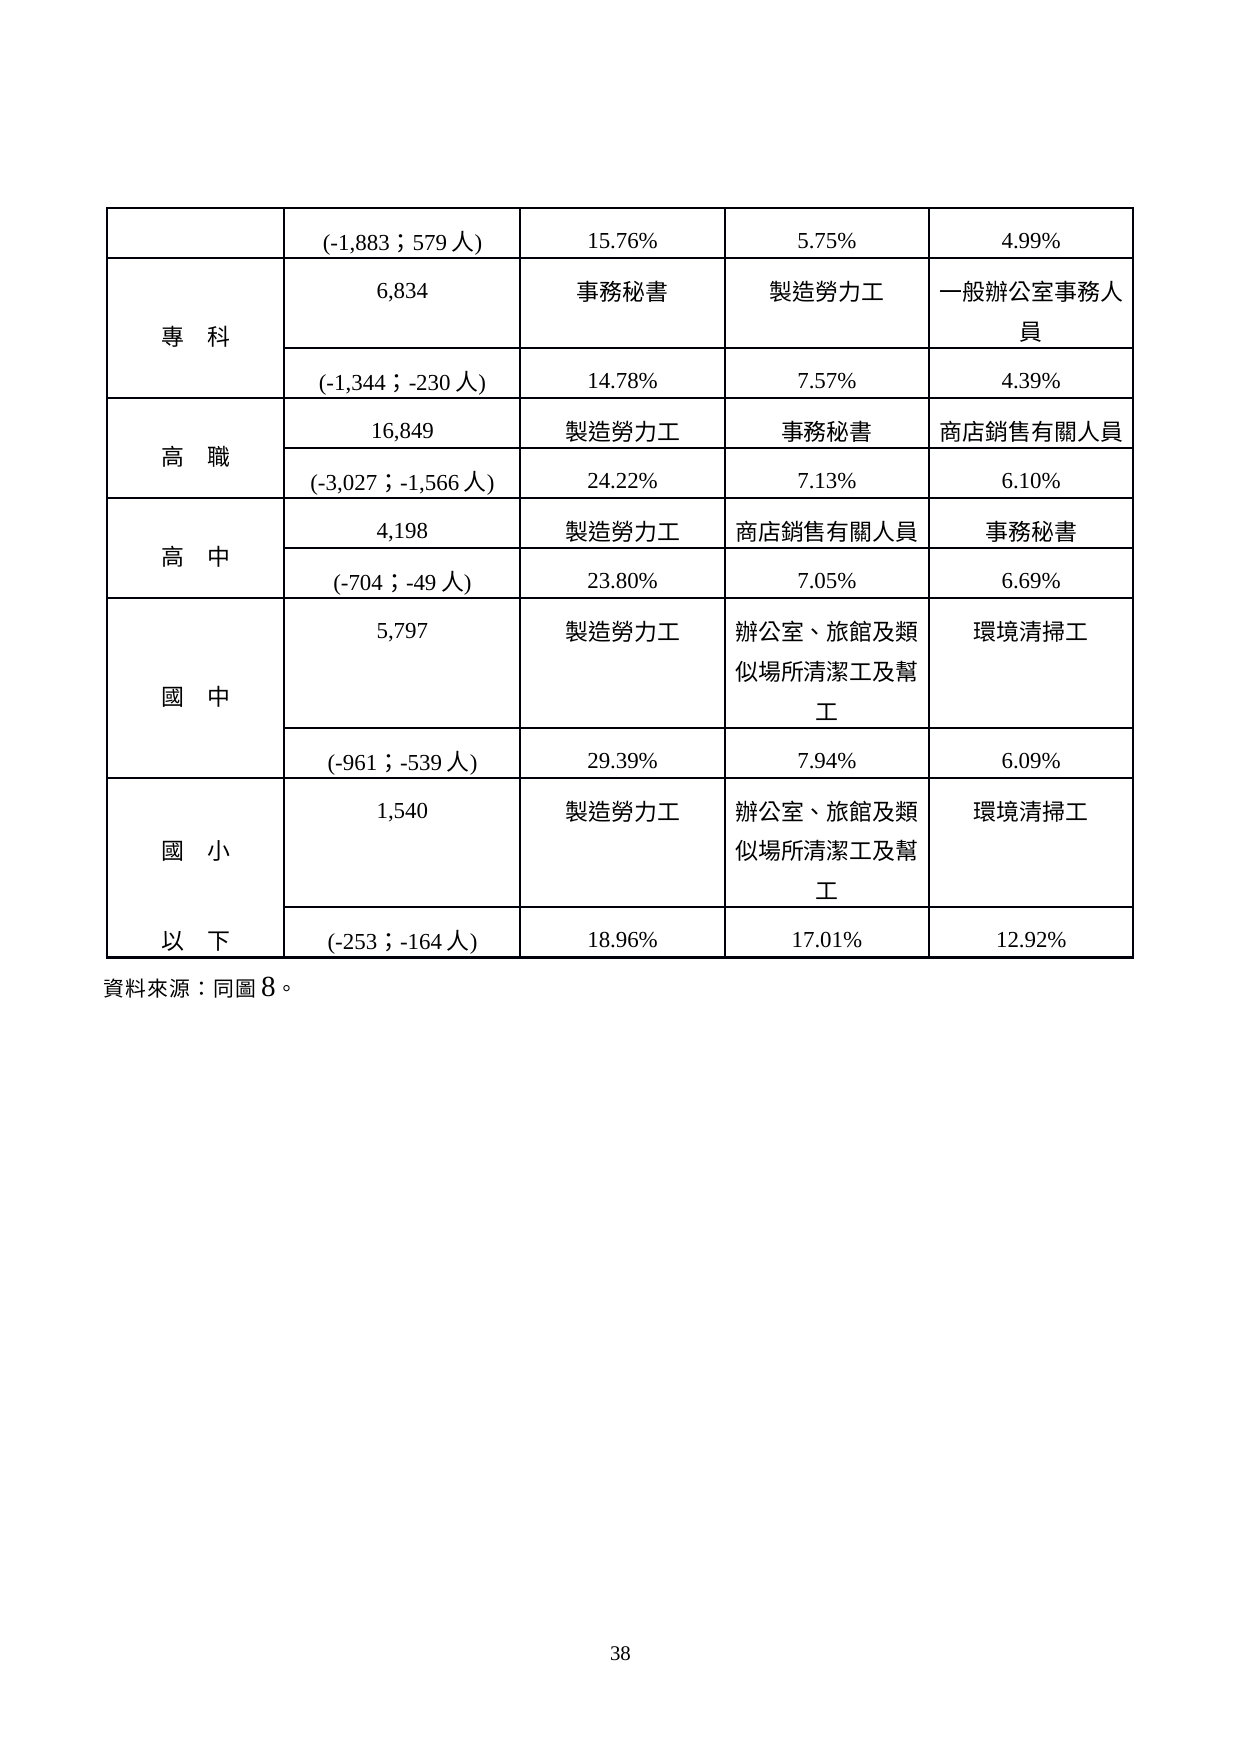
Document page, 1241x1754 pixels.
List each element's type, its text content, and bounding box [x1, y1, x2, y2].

table_cell (-3,027；-1,566人) [285, 449, 519, 497]
table_cell 5.75% [726, 209, 928, 257]
table_cell 商店銷售有關人員 [726, 499, 928, 547]
table_cell 辦公室、旅館及類似場所清潔工及幫工 [726, 779, 928, 906]
table_cell 16,849 [285, 399, 519, 447]
table_cell 專 科 [108, 259, 283, 397]
table_cell 一般辦公室事務人員 [930, 259, 1132, 347]
table_cell 6.69% [930, 549, 1132, 597]
table_cell 製造勞力工 [521, 499, 724, 547]
table_cell 5,797 [285, 599, 519, 727]
table_cell 事務秘書 [521, 259, 724, 347]
table_cell 高 職 [108, 399, 283, 497]
table_cell 4.39% [930, 349, 1132, 397]
table_cell 23.80% [521, 549, 724, 597]
table_cell 6,834 [285, 259, 519, 347]
table_cell 製造勞力工 [521, 779, 724, 906]
table_cell 29.39% [521, 729, 724, 777]
table_cell 辦公室、旅館及類似場所清潔工及幫工 [726, 599, 928, 727]
table_cell (-253；-164人) [285, 908, 519, 956]
table_cell 6.09% [930, 729, 1132, 777]
table_cell 18.96% [521, 908, 724, 956]
table_cell 高 中 [108, 499, 283, 597]
table_cell 1,540 [285, 779, 519, 906]
table_cell 環境清掃工 [930, 599, 1132, 727]
table_cell 12.92% [930, 908, 1132, 956]
table_cell 4,198 [285, 499, 519, 547]
table_cell 國 中 [108, 599, 283, 777]
table_cell 7.13% [726, 449, 928, 497]
table_cell 製造勞力工 [726, 259, 928, 347]
table_cell (-1,883；579人) [285, 209, 519, 257]
text 資料來源：同圖8。 [103, 958, 1063, 998]
table_cell 事務秘書 [930, 499, 1132, 547]
table_cell 15.76% [521, 209, 724, 257]
table_cell 7.94% [726, 729, 928, 777]
table_cell 事務秘書 [726, 399, 928, 447]
table_cell 24.22% [521, 449, 724, 497]
table_cell (-704；-49人) [285, 549, 519, 597]
table_cell 製造勞力工 [521, 599, 724, 727]
table_cell 國 小 [108, 779, 283, 906]
table_cell 7.05% [726, 549, 928, 597]
table_cell 製造勞力工 [521, 399, 724, 447]
table_cell [108, 209, 283, 257]
table_cell (-961；-539人) [285, 729, 519, 777]
table_cell 6.10% [930, 449, 1132, 497]
table_cell 環境清掃工 [930, 779, 1132, 906]
table_cell 4.99% [930, 209, 1132, 257]
table_cell 17.01% [726, 908, 928, 956]
table_cell 商店銷售有關人員 [930, 399, 1132, 447]
table_cell 7.57% [726, 349, 928, 397]
table_cell 以 下 [108, 906, 283, 956]
table_cell 14.78% [521, 349, 724, 397]
table_cell (-1,344；-230人) [285, 349, 519, 397]
